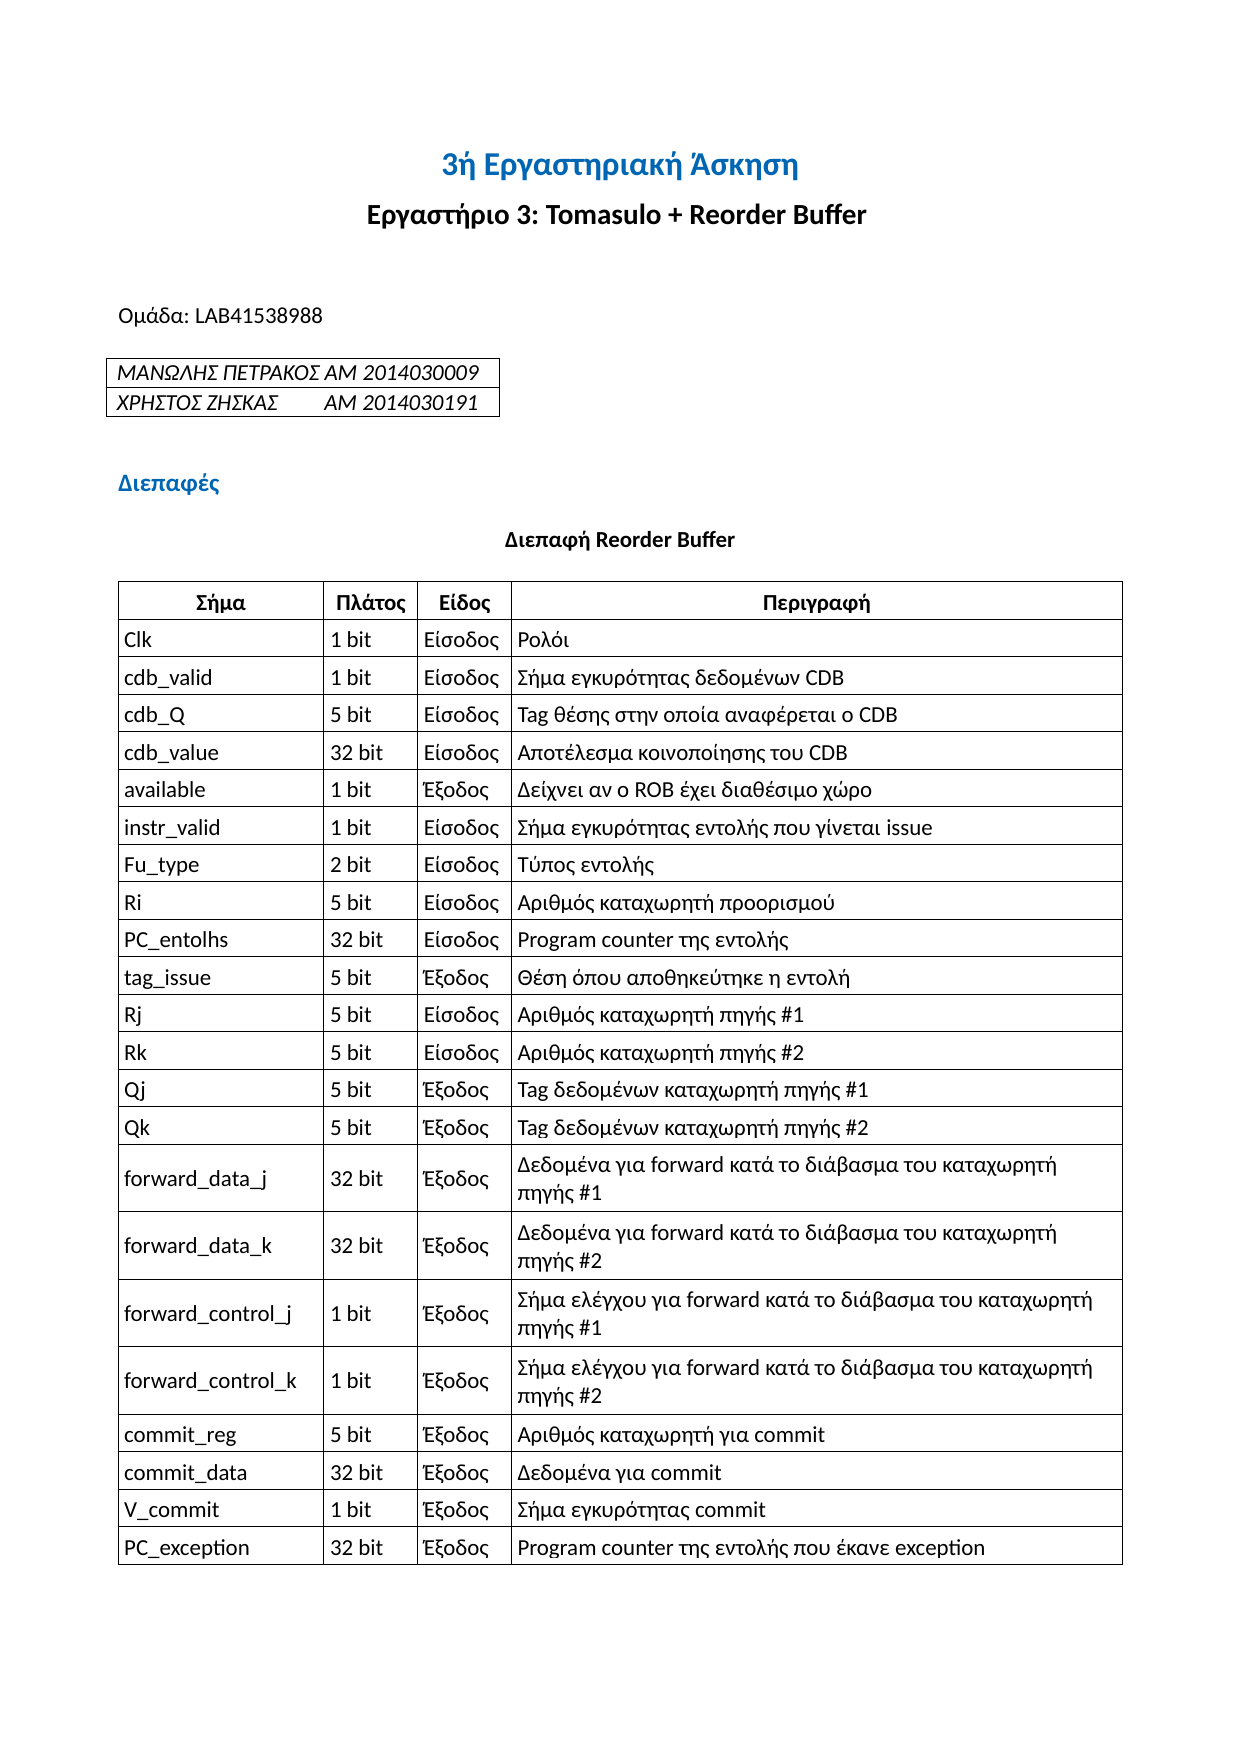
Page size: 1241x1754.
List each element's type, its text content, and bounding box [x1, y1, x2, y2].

table_header Περιγραφή [512, 582, 1122, 619]
table_cell 1 bit [324, 620, 417, 656]
table_cell Σήμα ελέγχου για forward κατά το διάβασμα του καταχωρητή πηγής #1 [512, 1280, 1122, 1346]
table_cell 32 bit [324, 1145, 417, 1211]
text Διεπαφή Reorder Buffer [118, 525, 1122, 553]
table_cell Αριθμός καταχωρητή για commit [512, 1415, 1122, 1451]
table_cell Είσοδος [418, 620, 511, 656]
table_cell Έξοδος [418, 1280, 511, 1346]
table_cell Αριθμός καταχωρητή προορισμού [512, 882, 1122, 919]
table_cell Αποτέλεσμα κοινοποίησης του CDB [512, 732, 1122, 769]
table_cell Tag δεδομένων καταχωρητή πηγής #1 [512, 1070, 1122, 1106]
table_cell Έξοδος [418, 1145, 511, 1211]
table_header ΜΑΝΩΛΗΣ ΠΕΤΡΑΚΟΣ AM 2014030009 [107, 359, 499, 387]
table_cell Είσοδος [418, 1032, 511, 1069]
table_cell 1 bit [324, 657, 417, 694]
table_cell 1 bit [324, 1280, 417, 1346]
table_cell 32 bit [324, 732, 417, 769]
table_cell Έξοδος [418, 1415, 511, 1451]
table_cell 5 bit [324, 882, 417, 919]
text Εργαστήριο 3: Tomasulo + Reorder Buffer [118, 196, 1122, 232]
table_cell ΧΡΗΣΤΟΣ ΖΗΣΚΑΣ AM 2014030191 [107, 388, 499, 416]
table_cell Θέση όπου αποθηκεύτηκε η εντολή [512, 957, 1122, 994]
table_cell Έξοδος [418, 1527, 511, 1564]
table_cell Clk [119, 620, 323, 656]
table_cell V_commit [119, 1490, 323, 1526]
table_cell Ρολόι [512, 620, 1122, 656]
table_cell 5 bit [324, 957, 417, 994]
table_cell available [119, 770, 323, 806]
table_cell Είσοδος [418, 657, 511, 694]
table_cell 1 bit [324, 1347, 417, 1414]
subtitle Διεπαφές [118, 467, 1122, 497]
table_cell Είσοδος [418, 695, 511, 731]
table_cell forward_data_j [119, 1145, 323, 1211]
table_cell Rj [119, 995, 323, 1031]
table_cell 2 bit [324, 845, 417, 881]
table_cell 32 bit [324, 920, 417, 956]
table_cell Έξοδος [418, 1212, 511, 1279]
table_cell Fu_type [119, 845, 323, 881]
table_cell Δεδομένα για forward κατά το διάβασμα του καταχωρητή πηγής #1 [512, 1145, 1122, 1211]
table_cell Rk [119, 1032, 323, 1069]
table_cell Αριθμός καταχωρητή πηγής #2 [512, 1032, 1122, 1069]
table_cell Αριθμός καταχωρητή πηγής #1 [512, 995, 1122, 1031]
table_cell commit_reg [119, 1415, 323, 1451]
table_header Είδος [418, 582, 511, 619]
table_cell Δεδομένα για commit [512, 1452, 1122, 1489]
table_cell 32 bit [324, 1452, 417, 1489]
table_cell Σήμα εγκυρότητας εντολής που γίνεται issue [512, 807, 1122, 844]
table_cell Έξοδος [418, 1107, 511, 1144]
table_cell 5 bit [324, 1107, 417, 1144]
table_cell tag_issue [119, 957, 323, 994]
table_cell Δείχνει αν ο ROB έχει διαθέσιμο χώρο [512, 770, 1122, 806]
table_cell Είσοδος [418, 995, 511, 1031]
table_cell 32 bit [324, 1212, 417, 1279]
text Ομάδα: LAB41538988 [118, 301, 1122, 329]
table_cell Δεδομένα για forward κατά το διάβασμα του καταχωρητή πηγής #2 [512, 1212, 1122, 1279]
table_cell Έξοδος [418, 1347, 511, 1414]
table_cell Program counter της εντολής [512, 920, 1122, 956]
table_cell PC_exception [119, 1527, 323, 1564]
table_cell 5 bit [324, 1070, 417, 1106]
table_cell Tag δεδομένων καταχωρητή πηγής #2 [512, 1107, 1122, 1144]
table_cell 1 bit [324, 1490, 417, 1526]
table_cell 5 bit [324, 1032, 417, 1069]
table_cell Έξοδος [418, 1490, 511, 1526]
table_cell Program counter της εντολής που έκανε exception [512, 1527, 1122, 1564]
table_cell commit_data [119, 1452, 323, 1489]
table_cell Έξοδος [418, 770, 511, 806]
title 3ή Εργαστηριακή Άσκηση [118, 143, 1122, 184]
table_cell instr_valid [119, 807, 323, 844]
table_cell forward_data_k [119, 1212, 323, 1279]
table_cell 1 bit [324, 807, 417, 844]
table_cell Είσοδος [418, 732, 511, 769]
table_cell cdb_Q [119, 695, 323, 731]
table_cell Σήμα εγκυρότητας δεδομένων CDB [512, 657, 1122, 694]
table_cell Tag θέσης στην οποία αναφέρεται ο CDB [512, 695, 1122, 731]
table_header Πλάτος [324, 582, 417, 619]
table_header Σήμα [119, 582, 323, 619]
table_cell Έξοδος [418, 957, 511, 994]
table_cell 5 bit [324, 995, 417, 1031]
table_cell cdb_value [119, 732, 323, 769]
table_cell PC_entolhs [119, 920, 323, 956]
table_cell Ri [119, 882, 323, 919]
table_cell Είσοδος [418, 845, 511, 881]
table_cell Είσοδος [418, 807, 511, 844]
table_cell cdb_valid [119, 657, 323, 694]
table_cell Έξοδος [418, 1452, 511, 1489]
table_cell forward_control_k [119, 1347, 323, 1414]
table_cell Σήμα εγκυρότητας commit [512, 1490, 1122, 1526]
table_cell 5 bit [324, 1415, 417, 1451]
table_cell 1 bit [324, 770, 417, 806]
table_cell Qk [119, 1107, 323, 1144]
table_cell 32 bit [324, 1527, 417, 1564]
table_cell Είσοδος [418, 920, 511, 956]
table_cell Είσοδος [418, 882, 511, 919]
table_cell forward_control_j [119, 1280, 323, 1346]
table_cell Έξοδος [418, 1070, 511, 1106]
table_cell Qj [119, 1070, 323, 1106]
table_cell Σήμα ελέγχου για forward κατά το διάβασμα του καταχωρητή πηγής #2 [512, 1347, 1122, 1414]
table_cell 5 bit [324, 695, 417, 731]
table_cell Τύπος εντολής [512, 845, 1122, 881]
